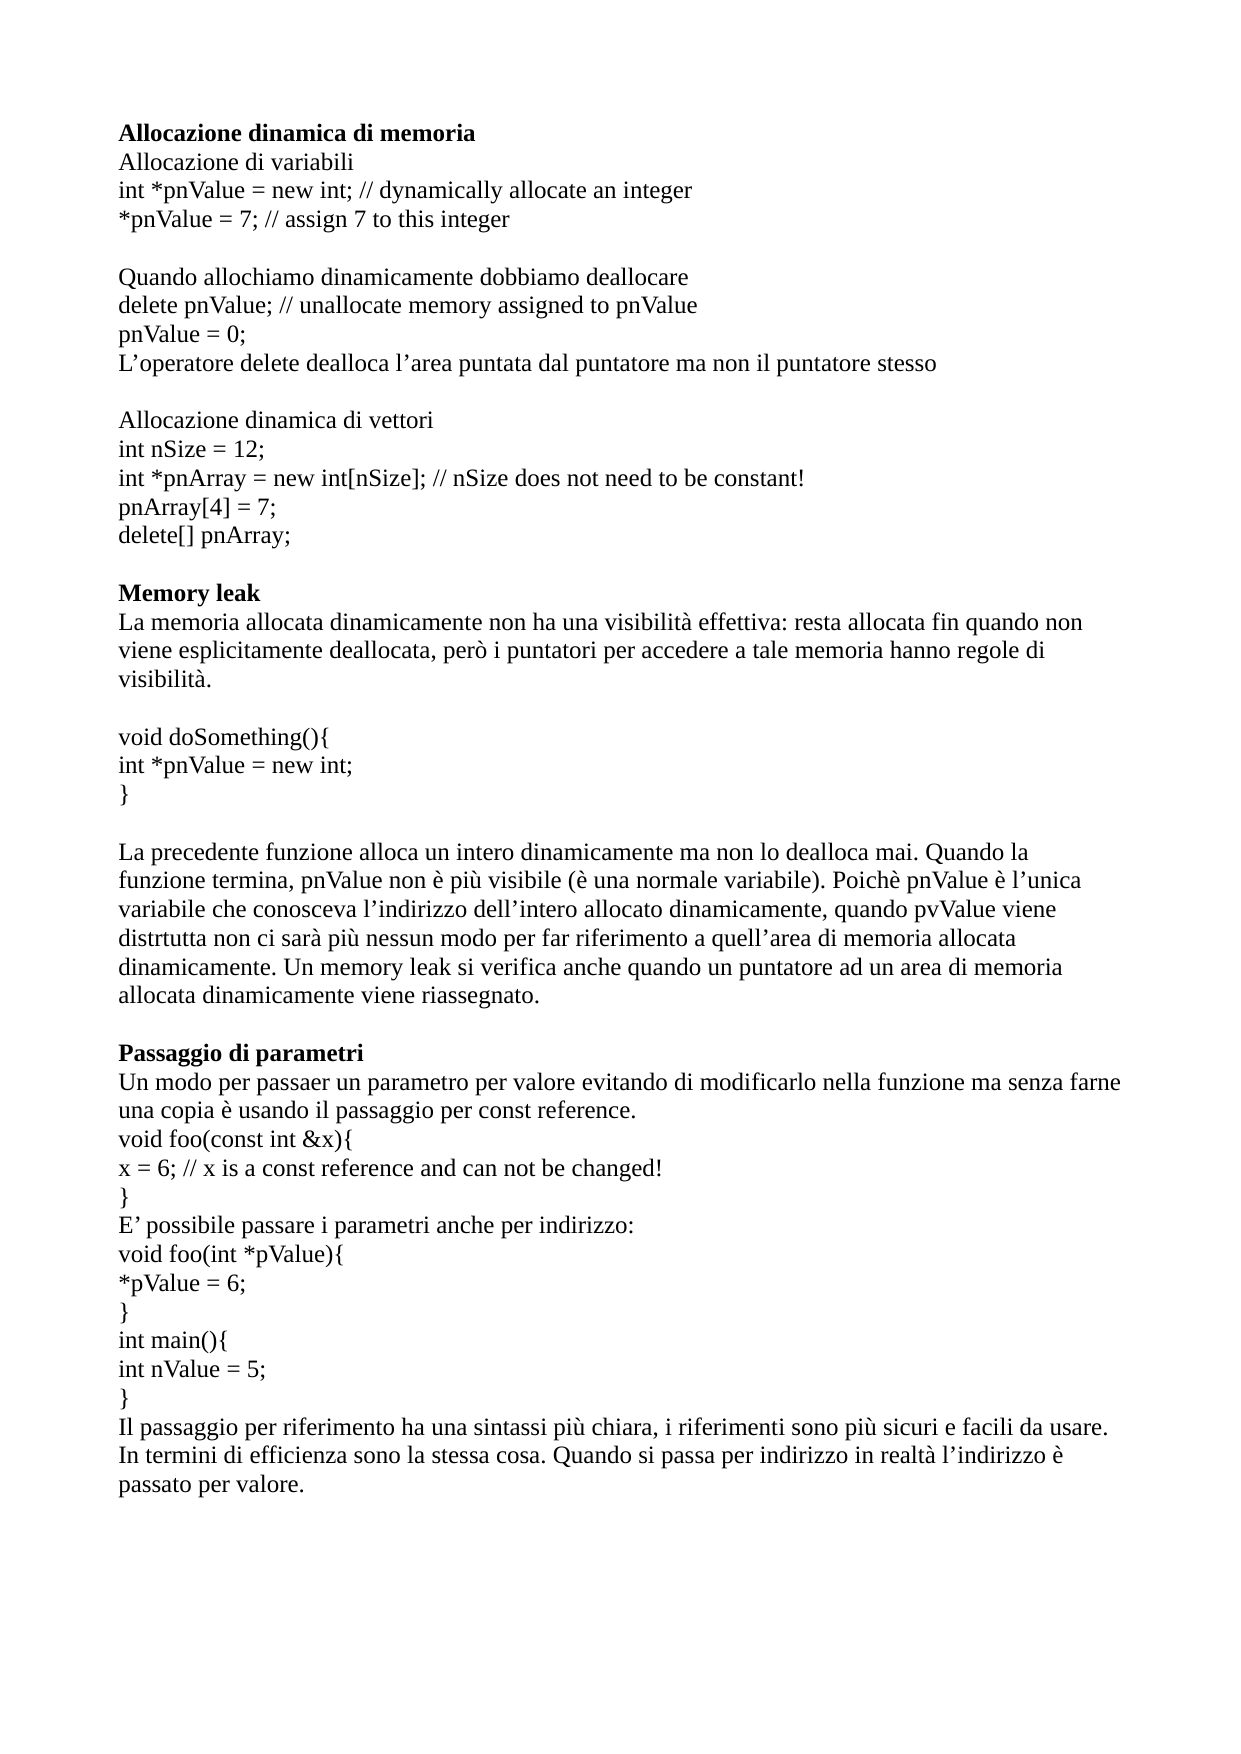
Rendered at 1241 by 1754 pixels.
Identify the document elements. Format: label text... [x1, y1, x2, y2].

text L’operatore delete dealloca l’area puntata dal puntatore ma non il puntatore stesso [118, 348, 1122, 377]
text Passaggio di parametri [118, 1038, 1122, 1067]
text *pValue = 6; [118, 1268, 1122, 1297]
text x = 6; // x is a const reference and can not be changed! [118, 1153, 1122, 1182]
text Memory leak [118, 578, 1122, 607]
text } [118, 1182, 1122, 1211]
text int *pnValue = new int; // dynamically allocate an integer [118, 176, 1122, 204]
text delete[] pnArray; [118, 521, 1122, 549]
text } [118, 1297, 1122, 1326]
text } [118, 1383, 1122, 1412]
text void doSomething(){ [118, 722, 1122, 751]
text La memoria allocata dinamicamente non ha una visibilità effettiva: resta allocata fin quando non viene esplicitamente deallocata, però i puntatori per accedere a tale memoria hanno regole di visibilità. [118, 607, 1122, 693]
text Quando allochiamo dinamicamente dobbiamo deallocare [118, 262, 1122, 291]
text Allocazione dinamica di memoria [118, 118, 1122, 147]
text int nValue = 5; [118, 1354, 1122, 1383]
text *pnValue = 7; // assign 7 to this integer [118, 204, 1122, 233]
text delete pnValue; // unallocate memory assigned to pnValue [118, 291, 1122, 319]
text Il passaggio per riferimento ha una sintassi più chiara, i riferimenti sono più sicuri e facili da usare. In termini di efficienza sono la stessa cosa. Quando si passa per indirizzo in realtà l’indirizzo è passato per valore. [118, 1412, 1122, 1498]
text pnValue = 0; [118, 319, 1122, 348]
text pnArray[4] = 7; [118, 492, 1122, 521]
text } [118, 779, 1122, 808]
text Un modo per passaer un parametro per valore evitando di modificarlo nella funzione ma senza farne una copia è usando il passaggio per const reference. [118, 1067, 1122, 1124]
text int *pnArray = new int[nSize]; // nSize does not need to be constant! [118, 463, 1122, 492]
text La precedente funzione alloca un intero dinamicamente ma non lo dealloca mai. Quando la funzione termina, pnValue non è più visibile (è una normale variabile). Poichè pnValue è l’unica variabile che conosceva l’indirizzo dell’intero allocato dinamicamente, quando pvValue viene distrtutta non ci sarà più nessun modo per far riferimento a quell’area di memoria allocata dinamicamente. Un memory leak si verifica anche quando un puntatore ad un area di memoria allocata dinamicamente viene riassegnato. [118, 837, 1122, 1009]
text E’ possibile passare i parametri anche per indirizzo: [118, 1211, 1122, 1239]
text int nSize = 12; [118, 434, 1122, 463]
text void foo(const int &x){ [118, 1124, 1122, 1153]
text void foo(int *pValue){ [118, 1239, 1122, 1268]
text int *pnValue = new int; [118, 751, 1122, 779]
text Allocazione di variabili [118, 147, 1122, 176]
text int main(){ [118, 1326, 1122, 1354]
text Allocazione dinamica di vettori [118, 406, 1122, 434]
